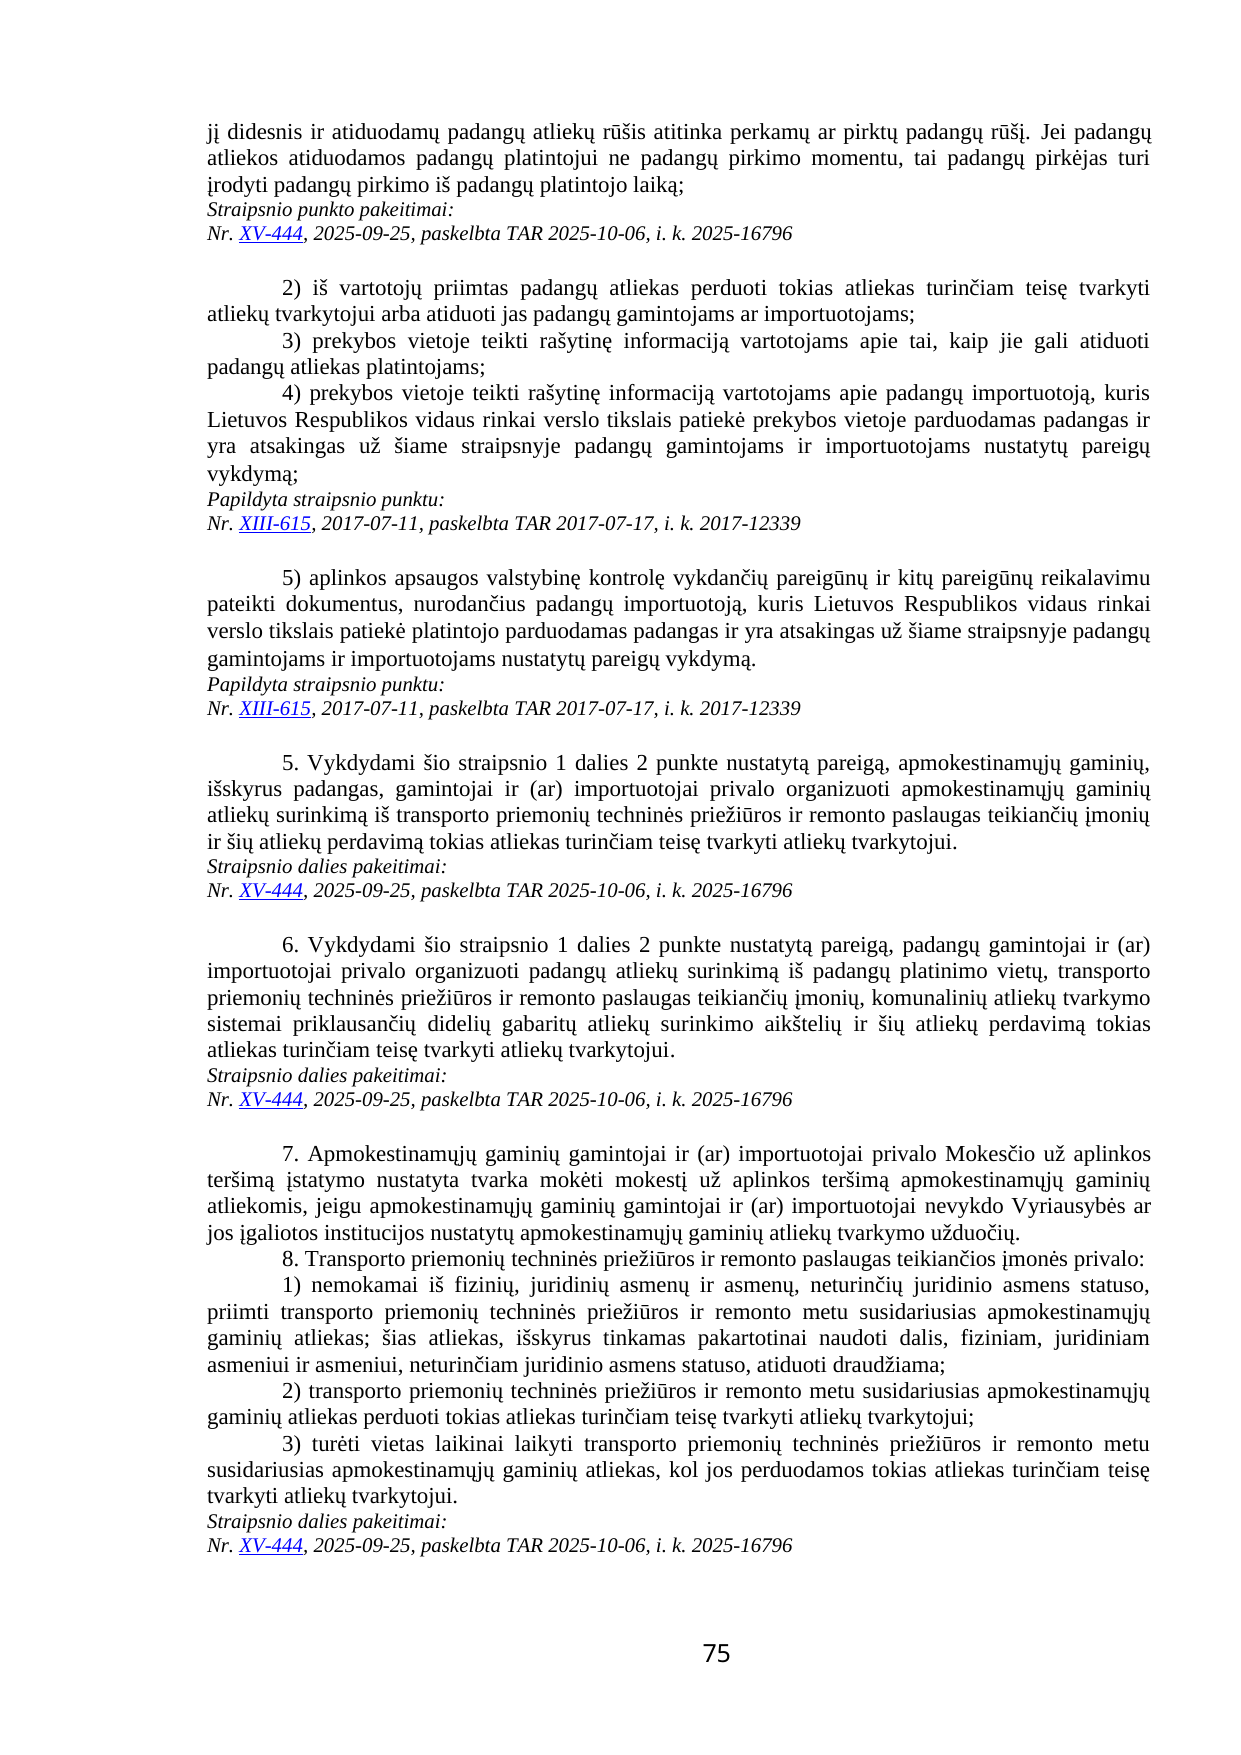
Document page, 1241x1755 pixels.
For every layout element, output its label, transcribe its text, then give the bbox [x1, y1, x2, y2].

text Papildyta straipsnio punktu: [207, 487, 1152, 511]
text Nr. XV-444, 2025-09-25, paskelbta TAR 2025-10-06, i. k. 2025-16796 [207, 878, 1152, 902]
text 2) transporto priemonių techninės priežiūros ir remonto metu susidariusias apmokestinamųjų gaminių atliekas perduoti tokias atliekas turinčiam teisę tvarkyti atliekų tvarkytojui; [207, 1377, 1152, 1430]
text Straipsnio dalies pakeitimai: [207, 1063, 1152, 1087]
text 6. Vykdydami šio straipsnio 1 dalies 2 punkte nustatytą pareigą, padangų gamintojai ir (ar) importuotojai privalo organizuoti padangų atliekų surinkimą iš padangų platinimo vietų, transporto priemonių techninės priežiūros ir remonto paslaugas teikiančių įmonių, komunalinių atliekų tvarkymo sistemai priklausančių didelių gabaritų atliekų surinkimo aikštelių ir šių atliekų perdavimą tokias atliekas turinčiam teisę tvarkyti atliekų tvarkytojui. [207, 931, 1152, 1063]
text 7. Apmokestinamųjų gaminių gamintojai ir (ar) importuotojai privalo Mokesčio už aplinkos teršimą įstatymo nustatyta tvarka mokėti mokestį už aplinkos teršimą apmokestinamųjų gaminių atliekomis, jeigu apmokestinamųjų gaminių gamintojai ir (ar) importuotojai nevykdo Vyriausybės ar jos įgaliotos institucijos nustatytų apmokestinamųjų gaminių atliekų tvarkymo užduočių. [207, 1140, 1152, 1245]
text 3) prekybos vietoje teikti rašytinę informaciją vartotojams apie tai, kaip jie gali atiduoti padangų atliekas platintojams; [207, 327, 1152, 379]
text 8. Transporto priemonių techninės priežiūros ir remonto paslaugas teikiančios įmonės privalo: [207, 1245, 1152, 1272]
text 2) iš vartotojų priimtas padangų atliekas perduoti tokias atliekas turinčiam teisę tvarkyti atliekų tvarkytojui arba atiduoti jas padangų gamintojams ar importuotojams; [207, 274, 1152, 327]
text 1) nemokamai iš fizinių, juridinių asmenų ir asmenų, neturinčių juridinio asmens statuso, priimti transporto priemonių techninės priežiūros ir remonto metu susidariusias apmokestinamųjų gaminių atliekas; šias atliekas, išskyrus tinkamas pakartotinai naudoti dalis, fiziniam, juridiniam asmeniui ir asmeniui, neturinčiam juridinio asmens statuso, atiduoti draudžiama; [207, 1272, 1152, 1377]
text 5) aplinkos apsaugos valstybinę kontrolę vykdančių pareigūnų ir kitų pareigūnų reikalavimu pateikti dokumentus, nurodančius padangų importuotoją, kuris Lietuvos Respublikos vidaus rinkai verslo tikslais patiekė platintojo parduodamas padangas ir yra atsakingas už šiame straipsnyje padangų gamintojams ir importuotojams nustatytų pareigų vykdymą. [207, 564, 1152, 672]
text Nr. XV-444, 2025-09-25, paskelbta TAR 2025-10-06, i. k. 2025-16796 [207, 1087, 1152, 1111]
text Straipsnio dalies pakeitimai: [207, 854, 1152, 878]
text Nr. XIII-615, 2017-07-11, paskelbta TAR 2017-07-17, i. k. 2017-12339 [207, 511, 1152, 535]
text 3) turėti vietas laikinai laikyti transporto priemonių techninės priežiūros ir remonto metu susidariusias apmokestinamųjų gaminių atliekas, kol jos perduodamos tokias atliekas turinčiam teisę tvarkyti atliekų tvarkytojui. [207, 1430, 1152, 1509]
text Nr. XV-444, 2025-09-25, paskelbta TAR 2025-10-06, i. k. 2025-16796 [207, 221, 1152, 245]
text 4) prekybos vietoje teikti rašytinę informaciją vartotojams apie padangų importuotoją, kuris Lietuvos Respublikos vidaus rinkai verslo tikslais patiekė prekybos vietoje parduodamas padangas ir yra atsakingas už šiame straipsnyje padangų gamintojams ir importuotojams nustatytų pareigų vykdymą; [207, 379, 1152, 487]
text 5. Vykdydami šio straipsnio 1 dalies 2 punkte nustatytą pareigą, apmokestinamųjų gaminių, išskyrus padangas, gamintojai ir (ar) importuotojai privalo organizuoti apmokestinamųjų gaminių atliekų surinkimą iš transporto priemonių techninės priežiūros ir remonto paslaugas teikiančių įmonių ir šių atliekų perdavimą tokias atliekas turinčiam teisę tvarkyti atliekų tvarkytojui. [207, 749, 1152, 854]
text Nr. XIII-615, 2017-07-11, paskelbta TAR 2017-07-17, i. k. 2017-12339 [207, 696, 1152, 720]
text jį didesnis ir atiduodamų padangų atliekų rūšis atitinka perkamų ar pirktų padangų rūšį. Jei padangų atliekos atiduodamos padangų platintojui ne padangų pirkimo momentu, tai padangų pirkėjas turi įrodyti padangų pirkimo iš padangų platintojo laiką; [207, 118, 1152, 197]
text Straipsnio dalies pakeitimai: [207, 1509, 1152, 1533]
text Nr. XV-444, 2025-09-25, paskelbta TAR 2025-10-06, i. k. 2025-16796 [207, 1533, 1152, 1557]
text Straipsnio punkto pakeitimai: [207, 197, 1152, 221]
text Papildyta straipsnio punktu: [207, 672, 1152, 696]
